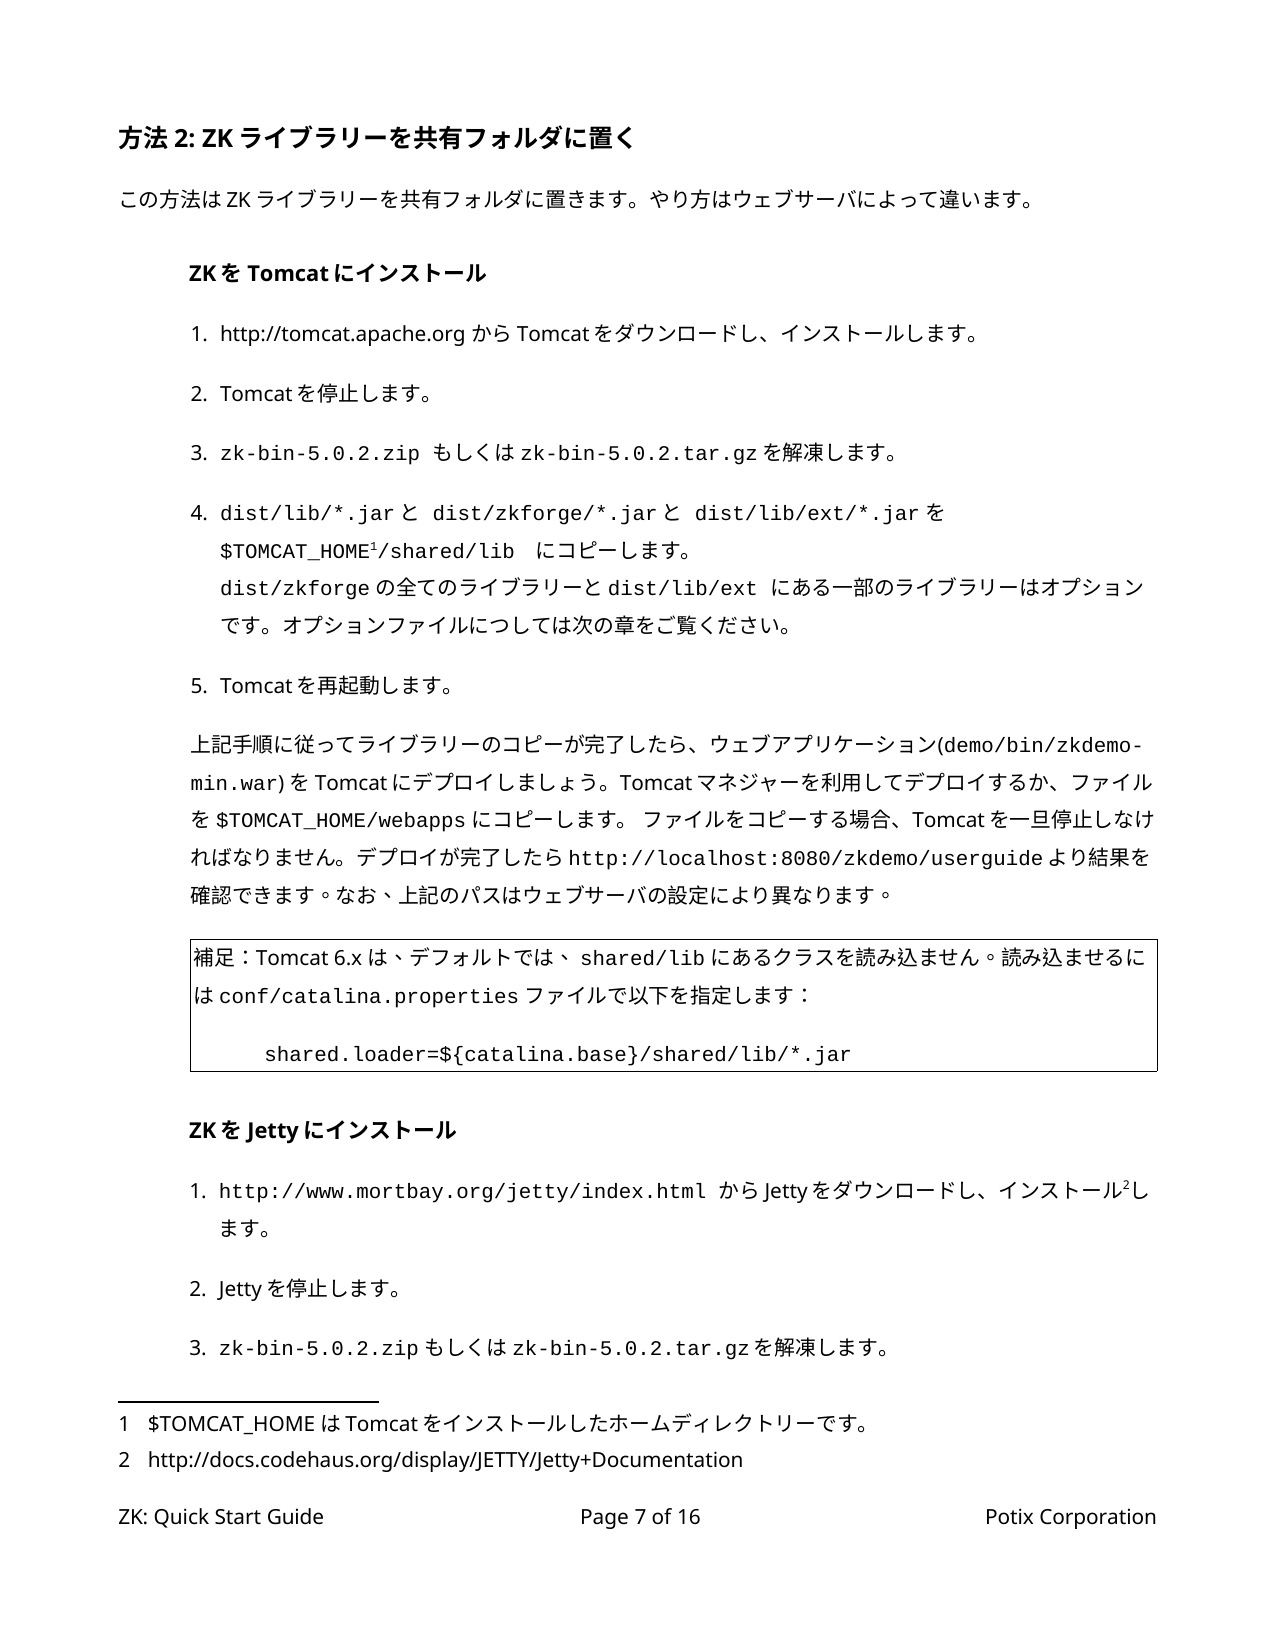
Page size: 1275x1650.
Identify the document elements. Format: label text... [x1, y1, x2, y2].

list http://docs.codehaus.org/display/JETTY/Jetty+Documentation [118, 1445, 1157, 1473]
text 上記手順に従ってライブラリーのコピーが完了したら、ウェブアプリケーション(demo/bin/zkdemo-min.war) をTomcatにデプロイしましょう。Tomcatマネジャーを利用してデプロイするか、ファイルを $TOMCAT_HOME/webapps にコピーします。 ファイルをコピーする場合、Tomcatを一旦停止しなければなりません。デプロイが完了したらhttp://localhost:8080/zkdemo/userguideより結果を確認できます。なお、上記のパスはウェブサーバの設定により異なります。 [190, 728, 1157, 909]
subtitle ZKをJettyにインストール [189, 1113, 1157, 1145]
list zk-bin-5.0.2.zip もしくは zk-bin-5.0.2.tar.gzを解凍します。 [190, 437, 1157, 467]
list dist/lib/*.jarと dist/zkforge/*.jarと dist/lib/ext/*.jar を $TOMCAT_HOME/shared/lib にコピーします。 dist/zkforge の全てのライブラリーとdist/lib/ext にある一部のライブラリーはオプションです。オプションファイルにつしては次の章をご覧ください。 [190, 496, 1157, 639]
list Jettyを停止します。 [189, 1272, 1157, 1302]
list Tomcatを停止します。 [190, 377, 1157, 407]
subtitle ZKをTomcatにインストール [189, 256, 1157, 288]
list $TOMCAT_HOME はTomcatをインストールしたホームディレクトリーです。 [118, 1408, 1157, 1438]
text この方法はZKライブラリーを共有フォルダに置きます。やり方はウェブサーバによって違います。 [118, 184, 1157, 214]
list zk-bin-5.0.2.zip もしくは zk-bin-5.0.2.tar.gzを解凍します。 [189, 1331, 1157, 1362]
list http://www.mortbay.org/jetty/index.html からJettyをダウンロードし、インストールします。 [189, 1175, 1157, 1242]
text shared.loader=${catalina.base}/shared/lib/*.jar [191, 1036, 1157, 1071]
subtitle 方法 2: ZKライブラリーを共有フォルダに置く [118, 118, 1157, 154]
list Tomcatを再起動します。 [190, 669, 1157, 699]
list http://tomcat.apache.org からTomcatをダウンロードし、インストールします。 [190, 318, 1157, 348]
text 補足：Tomcat 6.x は、デフォルトでは、 shared/lib にあるクラスを読み込ません。読み込ませるには conf/catalina.properties ファイルで以下を指定します： [191, 940, 1157, 1010]
